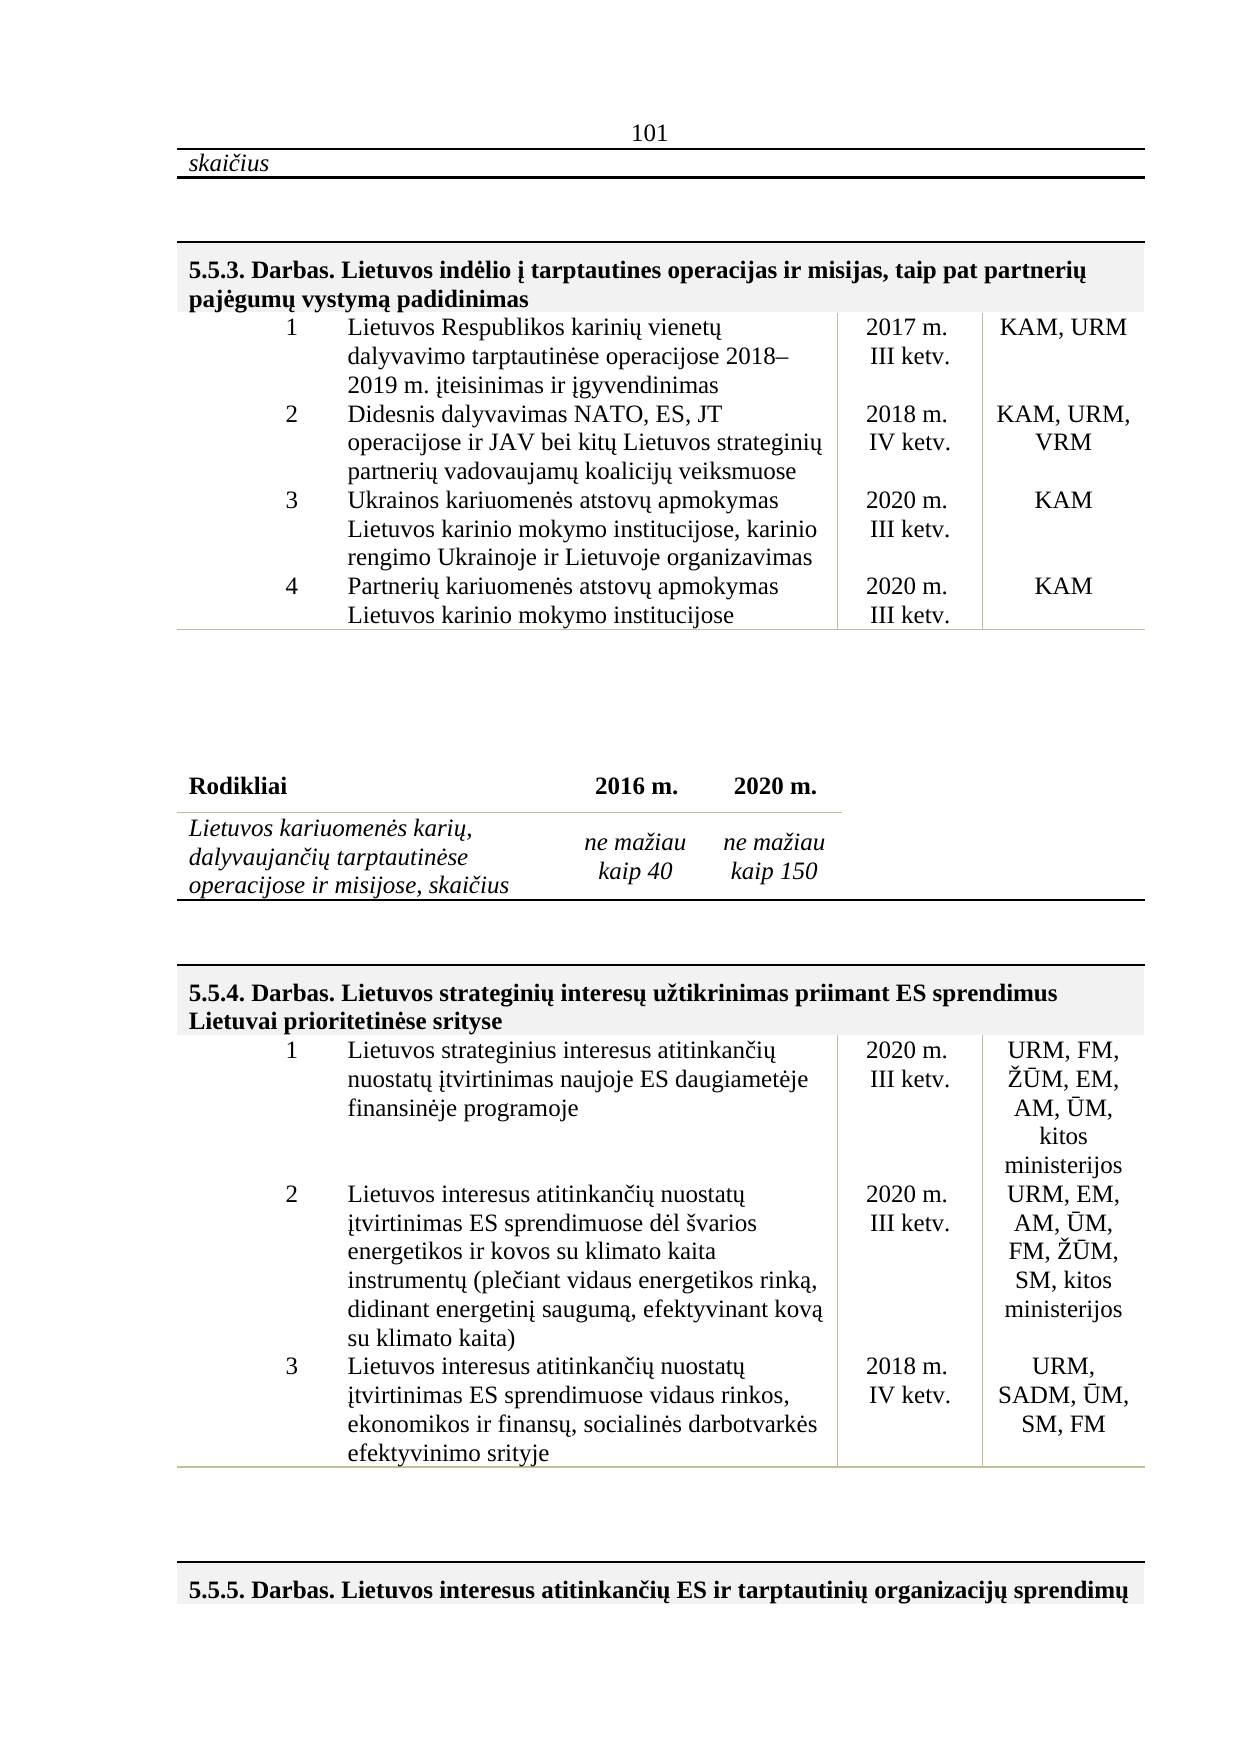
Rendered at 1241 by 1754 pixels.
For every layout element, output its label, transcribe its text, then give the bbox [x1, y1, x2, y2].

table_cell ne mažiau kaip 150 [708, 813, 842, 899]
table_cell URM, EM, AM, ŪM, FM, ŽŪM, SM, kitos ministerijos [983, 1179, 1144, 1351]
table_cell ne mažiau kaip 40 [565, 813, 708, 899]
table_cell [708, 1499, 842, 1532]
table_cell [247, 673, 336, 716]
table_cell [982, 673, 1144, 716]
table_cell [177, 1499, 247, 1532]
table_cell [708, 716, 842, 760]
table_cell [708, 1532, 842, 1561]
table_cell [177, 1532, 247, 1561]
table_cell [177, 673, 247, 716]
table_cell KAM [983, 571, 1144, 629]
table_cell [177, 1351, 247, 1466]
table_cell [247, 901, 336, 964]
table_cell KAM, URM [983, 313, 1144, 399]
table_cell 4 [247, 571, 336, 629]
table_cell 1 [247, 1035, 336, 1179]
table_cell [842, 901, 982, 964]
table_cell [708, 1468, 842, 1499]
table_cell 2017 m. III ketv. [838, 313, 982, 399]
table_cell Lietuvos Respublikos karinių vienetų dalyvavimo tarptautinėse operacijose 2018–2019 m. įteisinimas ir įgyvendinimas [336, 313, 837, 399]
table_cell 5.5.4. Darbas. Lietuvos strateginių interesų užtikrinimas priimant ES sprendimus Lietuvai prioritetinėse srityse [177, 966, 1144, 1035]
table_cell Lietuvos strateginius interesus atitinkančių nuostatų įtvirtinimas naujoje ES daugiametėje finansinėje programoje [336, 1035, 837, 1179]
table_cell Lietuvos interesus atitinkančių nuostatų įtvirtinimas ES sprendimuose vidaus rinkos, ekonomikos ir finansų, socialinės darbotvarkės efektyvinimo srityje [336, 1351, 837, 1466]
table_cell Lietuvos kariuomenės karių, dalyvaujančių tarptautinėse operacijose ir misijose, skaičius [177, 813, 564, 899]
table_cell [982, 812, 1144, 899]
table_cell KAM, URM, VRM [983, 399, 1144, 485]
table_cell Partnerių kariuomenės atstovų apmokymas Lietuvos karinio mokymo institucijose [336, 571, 837, 629]
table_cell [532, 1532, 564, 1561]
table_cell [336, 716, 532, 760]
table_cell [982, 1532, 1144, 1561]
table_cell [842, 150, 982, 176]
table_cell [565, 630, 708, 672]
table_cell [565, 1468, 708, 1499]
table_cell [842, 1468, 982, 1499]
table_cell [842, 760, 982, 812]
table_cell [247, 1532, 336, 1561]
table_cell [708, 630, 842, 672]
table_cell 3 [247, 1351, 336, 1466]
table_cell [177, 179, 247, 241]
table_cell Lietuvos interesus atitinkančių nuostatų įtvirtinimas ES sprendimuose dėl švarios energetikos ir kovos su klimato kaita instrumentų (plečiant vidaus energetikos rinką, didinant energetinį saugumą, efektyvinant kovą su klimato kaita) [336, 1179, 837, 1351]
table_cell URM, SADM, ŪM, SM, FM [983, 1351, 1144, 1466]
table_cell Rodikliai [177, 760, 564, 812]
table_cell [565, 150, 708, 176]
table_cell 2 [247, 1179, 336, 1351]
table_cell [532, 716, 564, 760]
table_cell 2018 m. IV ketv. [838, 399, 982, 485]
table_cell 5.5.5. Darbas. Lietuvos interesus atitinkančių ES ir tarptautinių organizacijų sprendimų [177, 1563, 1144, 1604]
table_cell [532, 673, 564, 716]
table_cell [177, 716, 247, 760]
table_cell [842, 1499, 982, 1532]
table_cell 1 [247, 313, 336, 399]
table_cell [842, 630, 982, 672]
table_cell [982, 179, 1144, 241]
table_cell 2020 m. [708, 760, 842, 812]
table_cell [982, 716, 1144, 760]
table_cell [708, 150, 842, 176]
table_cell [565, 901, 708, 964]
table_cell [247, 630, 336, 672]
table_cell 2020 m. III ketv. [838, 1035, 982, 1179]
table_cell 2020 m. III ketv. [838, 571, 982, 629]
table_cell [247, 716, 336, 760]
table_cell [532, 1468, 564, 1499]
table_cell URM, FM, ŽŪM, EM, AM, ŪM, kitos ministerijos [983, 1035, 1144, 1179]
table_cell [336, 630, 532, 672]
table_cell [982, 150, 1144, 176]
table_cell [177, 313, 247, 399]
table_cell [177, 1179, 247, 1351]
table_cell [565, 716, 708, 760]
table_cell [336, 1468, 532, 1499]
table_cell 2020 m. III ketv. [838, 485, 982, 571]
table_cell Didesnis dalyvavimas NATO, ES, JT operacijose ir JAV bei kitų Lietuvos strateginių partnerių vadovaujamų koalicijų veiksmuose [336, 399, 837, 485]
table_cell [532, 630, 564, 672]
table_cell [565, 1532, 708, 1561]
table_cell [982, 1468, 1144, 1499]
table_cell [177, 485, 247, 571]
table_cell 2016 m. [565, 760, 708, 812]
table_cell [336, 1532, 532, 1561]
table_cell [708, 901, 842, 964]
table_cell 2 [247, 399, 336, 485]
table_cell skaičius [177, 150, 564, 176]
table_cell [842, 1532, 982, 1561]
table_cell [247, 1468, 336, 1499]
table_cell [842, 673, 982, 716]
table_cell [982, 901, 1144, 964]
table_cell [177, 901, 247, 964]
table_cell [842, 812, 982, 899]
table_cell [708, 179, 842, 241]
table_cell [842, 716, 982, 760]
table_cell [565, 673, 708, 716]
table_cell 5.5.3. Darbas. Lietuvos indėlio į tarptautines operacijas ir misijas, taip pat partnerių pajėgumų vystymą padidinimas [177, 243, 1144, 312]
table_cell [177, 1035, 247, 1179]
table_cell [532, 1499, 564, 1532]
table_cell KAM [983, 485, 1144, 571]
table_cell [336, 179, 532, 241]
table_cell [336, 901, 532, 964]
table_cell [982, 630, 1144, 672]
table_cell [708, 673, 842, 716]
table_cell [532, 901, 564, 964]
table_cell 2020 m. III ketv. [838, 1179, 982, 1351]
table_cell [982, 760, 1144, 812]
table_cell [177, 399, 247, 485]
table_cell [247, 179, 336, 241]
table_cell [336, 673, 532, 716]
table_cell [177, 571, 247, 629]
table_cell [565, 1499, 708, 1532]
table_cell [177, 630, 247, 672]
table_cell [247, 1499, 336, 1532]
table_cell [982, 1499, 1144, 1532]
table_cell [177, 1468, 247, 1499]
table_cell [532, 179, 564, 241]
table_cell Ukrainos kariuomenės atstovų apmokymas Lietuvos karinio mokymo institucijose, karinio rengimo Ukrainoje ir Lietuvoje organizavimas [336, 485, 837, 571]
table_cell [842, 179, 982, 241]
table_cell 2018 m. IV ketv. [838, 1351, 982, 1466]
table_cell 3 [247, 485, 336, 571]
table_cell [336, 1499, 532, 1532]
table_cell [565, 179, 708, 241]
